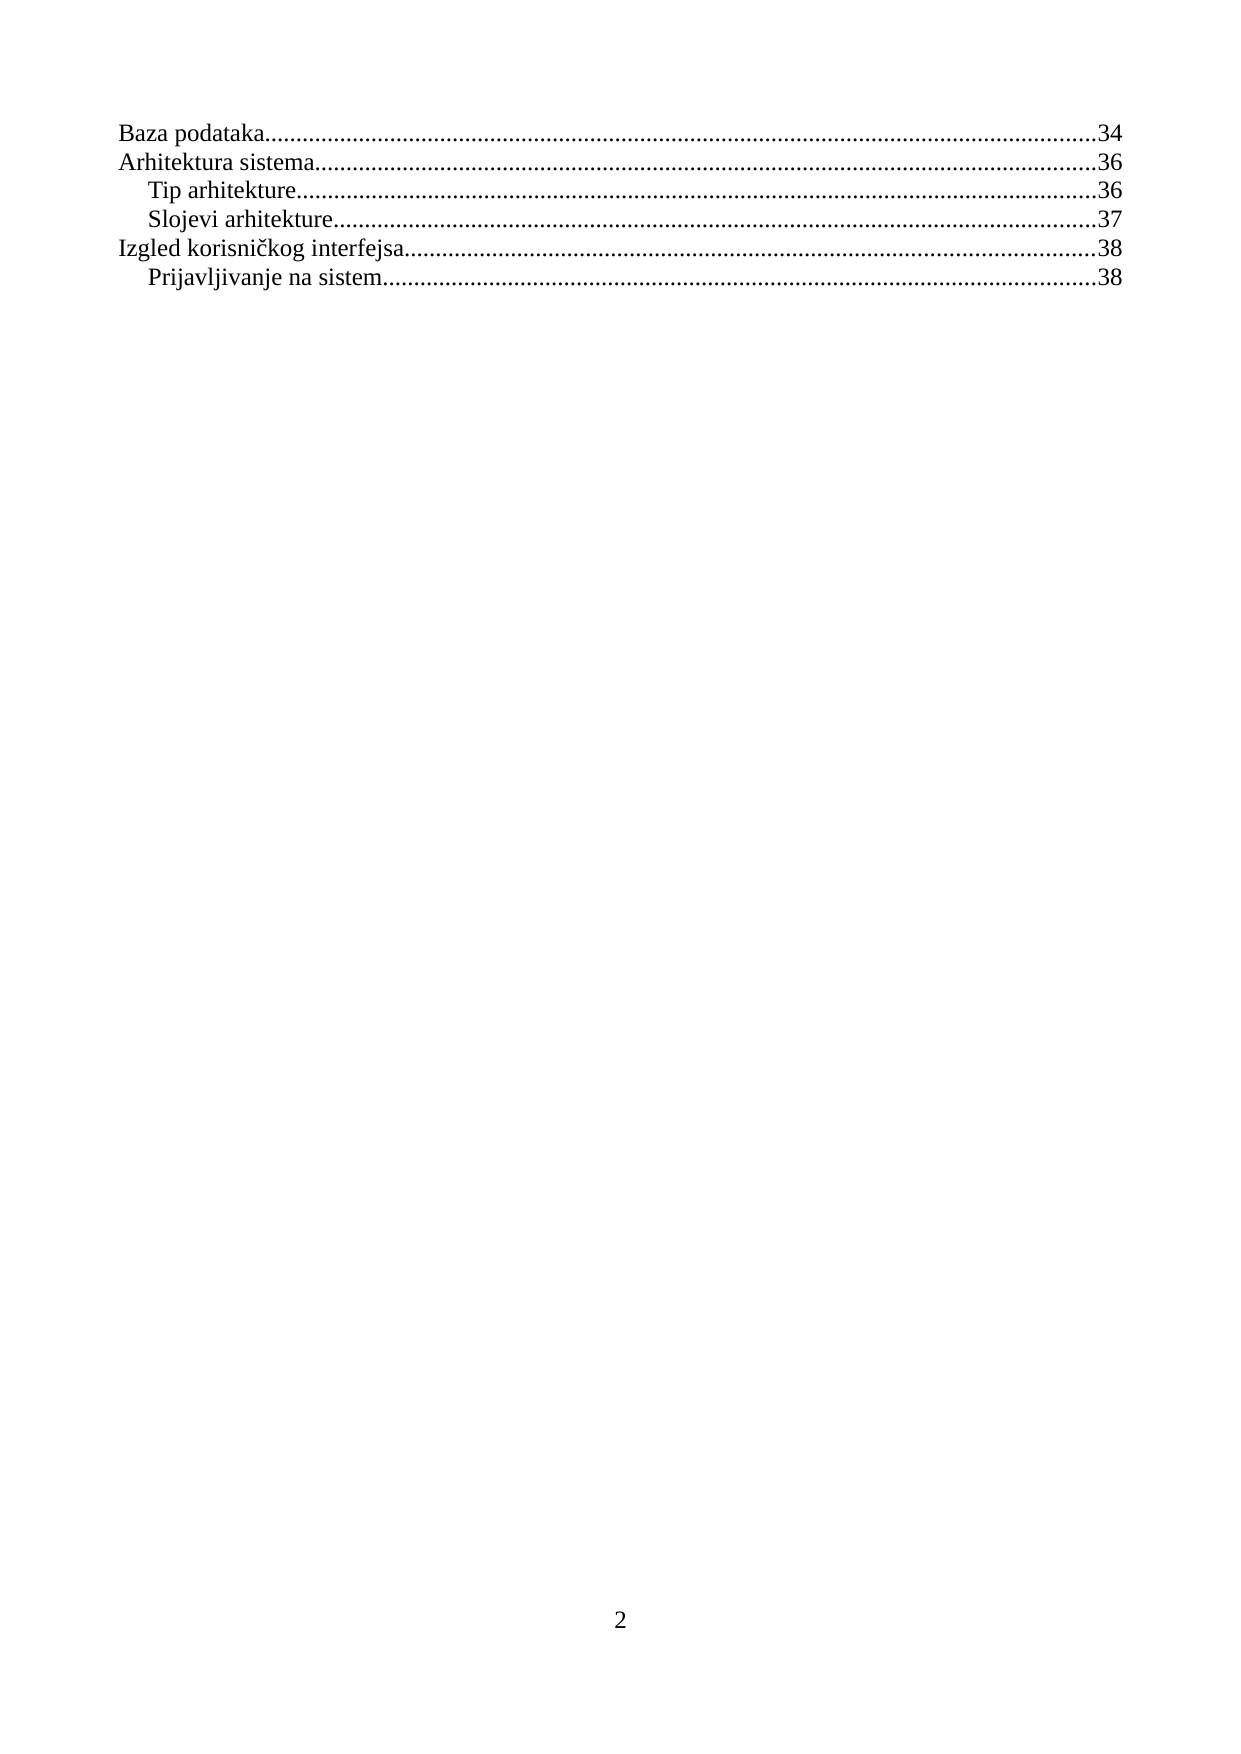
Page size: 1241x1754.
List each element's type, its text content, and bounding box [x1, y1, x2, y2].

text Arhitektura sistema 36 [118, 147, 1122, 176]
text Baza podataka 34 [118, 118, 1122, 147]
text Prijavljivanje na sistem 38 [148, 262, 1122, 291]
text Izgled korisničkog interfejsa 38 [118, 233, 1122, 262]
text Tip arhitekture 36 [148, 176, 1122, 204]
text Slojevi arhitekture 37 [148, 204, 1122, 233]
